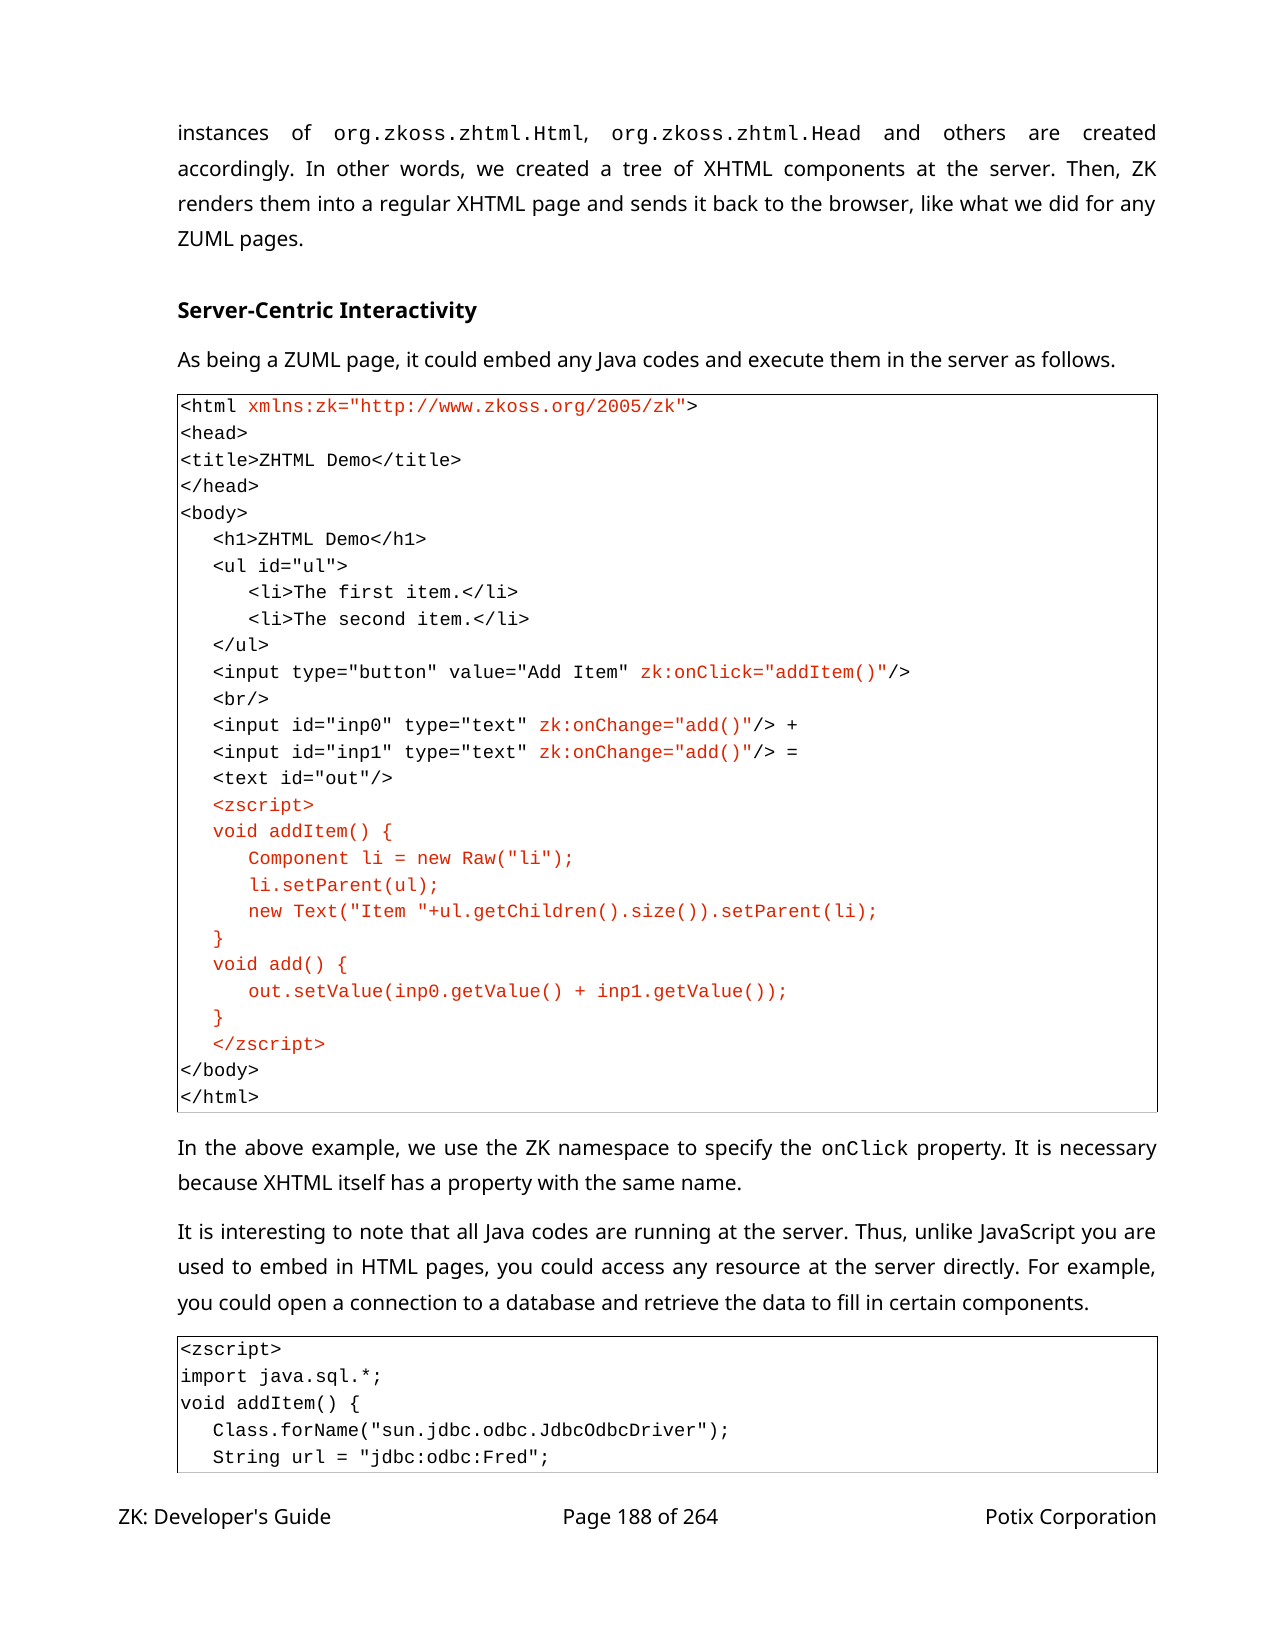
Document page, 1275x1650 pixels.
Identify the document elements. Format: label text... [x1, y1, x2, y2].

text <html xmlns:zk="http://www.zkoss.org/2005/zk"> <head> <title>ZHTML Demo</title> </head> <body> <h1>ZHTML Demo</h1> <ul id="ul"> <li>The first item.</li> <li>The second item.</li> </ul> <input type="button" value="Add Item" zk:onClick="addItem()"/> <br/> <input id="inp0" type="text" zk:onChange="add()"/> + <input id="inp1" type="text" zk:onChange="add()"/> = <text id="out"/> <zscript> void addItem() { Component li = new Raw("li"); li.setParent(ul); new Text("Item "+ul.getChildren().size()).setParent(li); } void add() { out.setValue(inp0.getValue() + inp1.getValue()); } </zscript> </body> </html> [178, 395, 1157, 1112]
text It is interesting to note that all Java codes are running at the server. Thus, unlike JavaScript you are used to embed in HTML pages, you could access any resource at the server directly. For example, you could open a connection to a database and retrieve the data to fill in certain components. [177, 1217, 1157, 1316]
subtitle Server-Centric Interactivity [177, 295, 1157, 325]
text instances of org.zkoss.zhtml.Html, org.zkoss.zhtml.Head and others are created accordingly. In other words, we created a tree of XHTML components at the server. Then, ZK renders them into a regular XHTML page and sends it back to the browser, like what we did for any ZUML pages. [177, 118, 1157, 252]
text Class.forName("sun.jdbc.odbc.JdbcOdbcDriver"); [178, 1418, 1157, 1442]
text As being a ZUML page, it could embed any Java codes and execute them in the server as follows. [177, 345, 1157, 374]
text void addItem() { [178, 1391, 1157, 1415]
text String url = "jdbc:odbc:Fred"; [178, 1445, 1157, 1472]
text import java.sql.*; [178, 1364, 1157, 1388]
text <zscript> [178, 1337, 1157, 1361]
text In the above example, we use the ZK namespace to specify the onClick property. It is necessary because XHTML itself has a property with the same name. [177, 1133, 1157, 1197]
